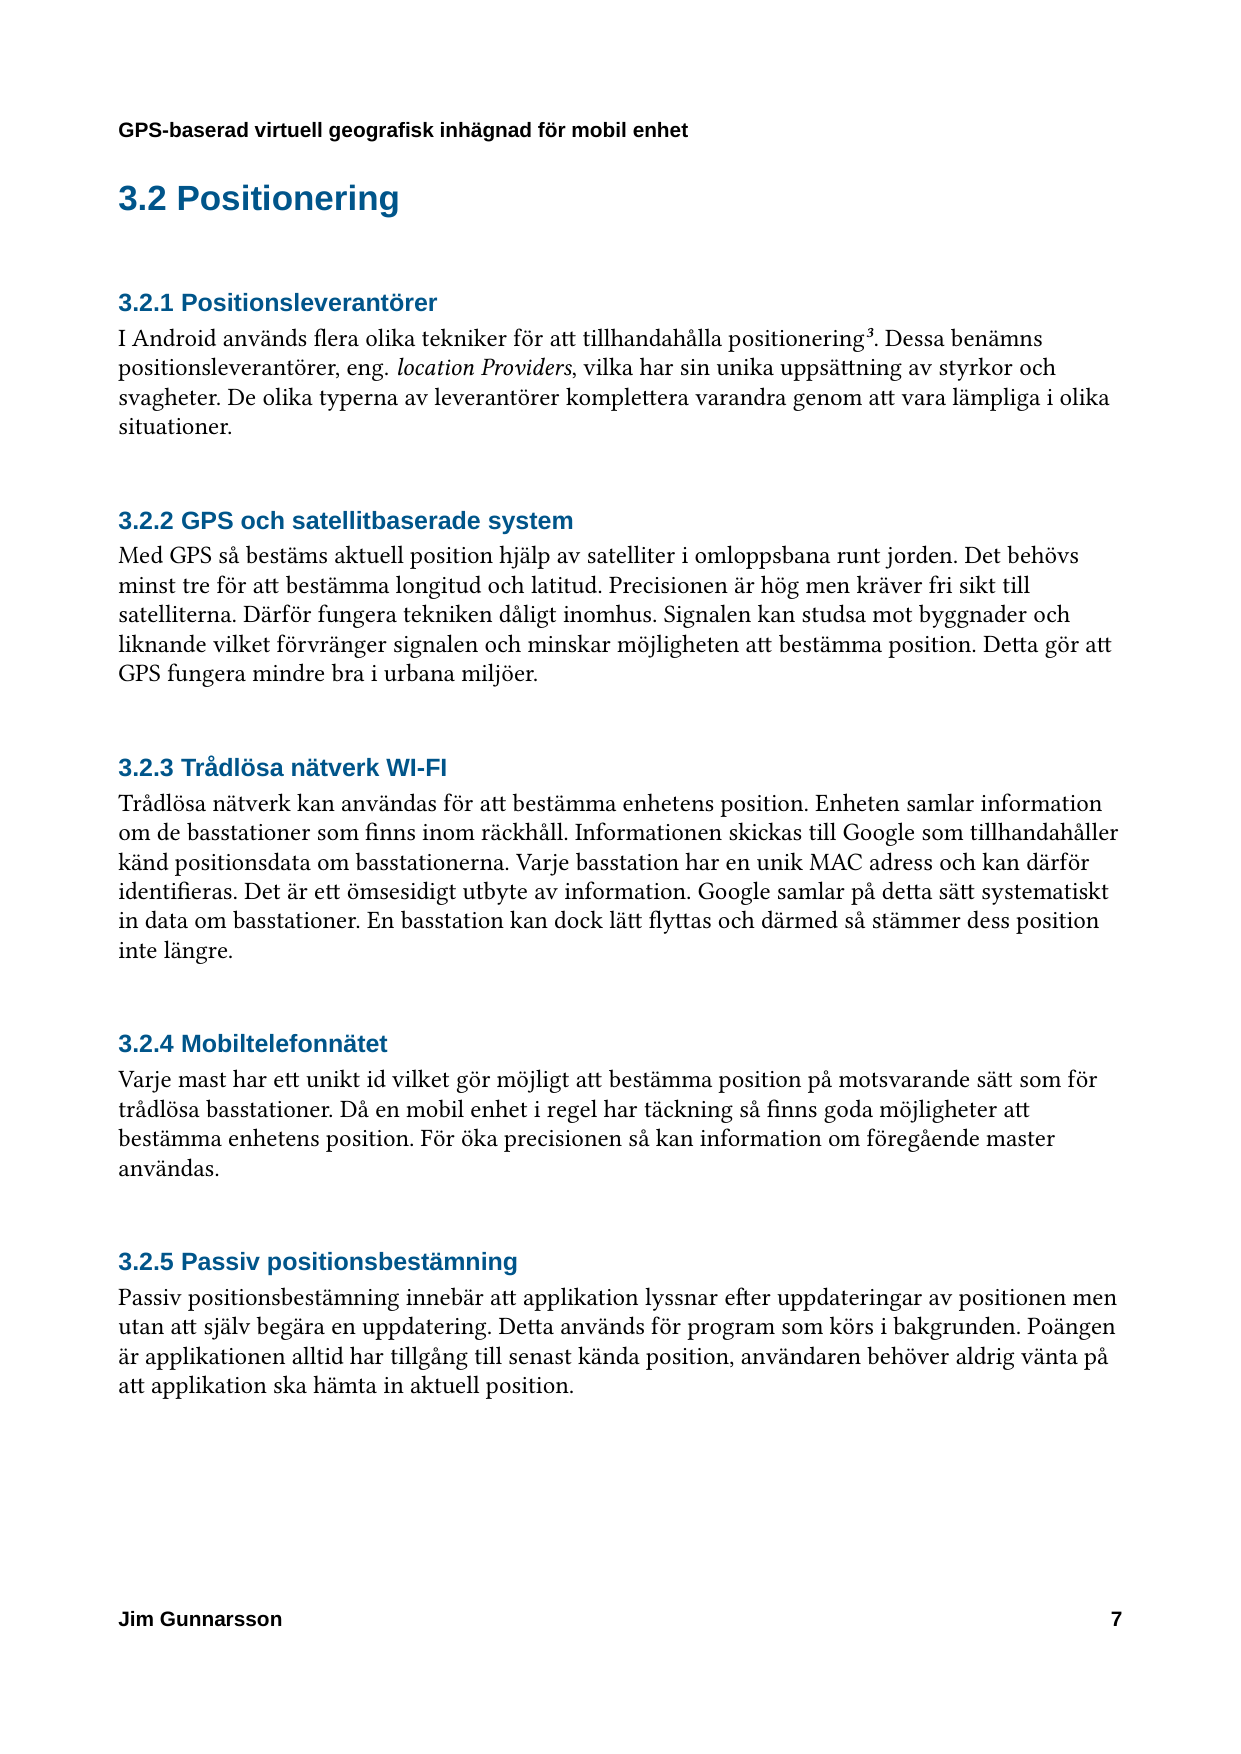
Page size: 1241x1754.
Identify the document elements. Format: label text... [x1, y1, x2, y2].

text Trådlösa nätverk kan användas för att bestämma enhetens position. Enheten samlar information om de basstationer som finns inom räckhåll. Informationen skickas till Google som tillhandahåller känd positionsdata om basstationerna. Varje basstation har en unik MAC adress och kan därför identifieras. Det är ett ömsesidigt utbyte av information. Google samlar på detta sätt systematiskt in data om basstationer. En basstation kan dock lätt flyttas och därmed så stämmer dess position inte längre. [118, 787, 1122, 964]
subtitle Passiv positionsbestämning [118, 1247, 1122, 1276]
subtitle Positionsleverantörer [118, 288, 1122, 317]
text Varje mast har ett unikt id vilket gör möjligt att bestämma position på motsvarande sätt som för trådlösa basstationer. Då en mobil enhet i regel har täckning så finns goda möjligheter att bestämma enhetens position. För öka precisionen så kan information om föregående master användas. [118, 1064, 1122, 1182]
text I Android används flera olika tekniker för att tillhandahålla positionering. Dessa benämns positionsleverantörer, eng. location Providers, vilka har sin unika uppsättning av styrkor och svagheter. De olika typerna av leverantörer komplettera varandra genom att vara lämpliga i olika situationer. [118, 323, 1122, 441]
subtitle Mobiltelefonnätet [118, 1029, 1122, 1058]
subtitle Trådlösa nätverk WI-FI [118, 753, 1122, 782]
text Passiv positionsbestämning innebär att applikation lyssnar efter uppdateringar av positionen men utan att själv begära en uppdatering. Detta används för program som körs i bakgrunden. Poängen är applikationen alltid har tillgång till senast kända position, användaren behöver aldrig vänta på att applikation ska hämta in aktuell position. [118, 1282, 1122, 1399]
subtitle Positionering [118, 177, 1122, 217]
text Med GPS så bestäms aktuell position hjälp av satelliter i omloppsbana runt jorden. Det behövs minst tre för att bestämma longitud och latitud. Precisionen är hög men kräver fri sikt till satelliterna. Därför fungera tekniken dåligt inomhus. Signalen kan studsa mot byggnader och liknande vilket förvränger signalen och minskar möjligheten att bestämma position. Detta gör att GPS fungera mindre bra i urbana miljöer. [118, 540, 1122, 688]
subtitle GPS och satellitbaserade system [118, 506, 1122, 534]
